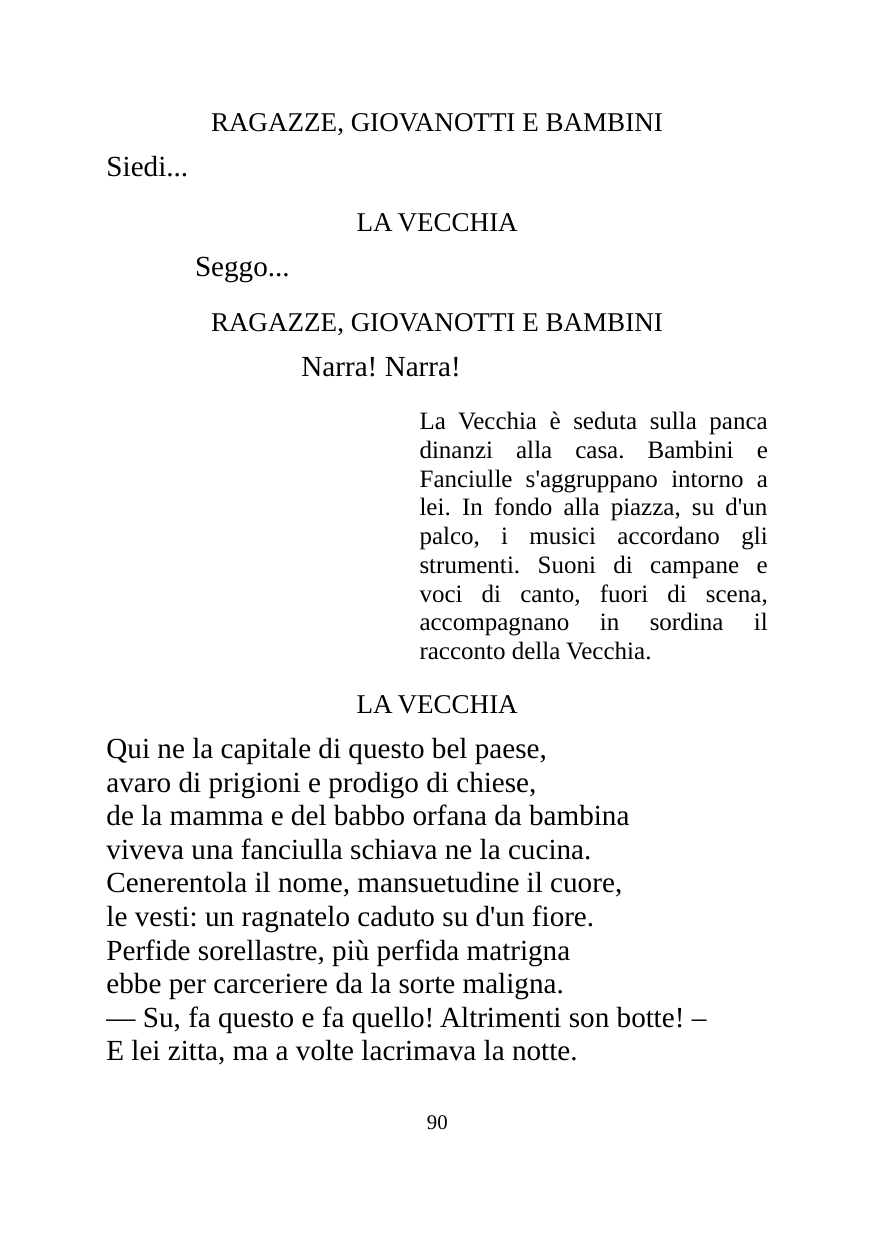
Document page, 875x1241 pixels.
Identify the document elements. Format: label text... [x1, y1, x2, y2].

text RAGAZZE, GIOVANOTTI E BAMBINI [106, 306, 768, 337]
text La Vecchia è seduta sulla panca dinanzi alla casa. Bambini e Fanciulle s'aggruppano intorno a lei. In fondo alla piazza, su d'un palco, i musici accordano gli strumenti. Suoni di campane e voci di canto, fuori di scena, accompagnano in sordina il racconto della Vecchia. [419, 406, 768, 665]
text Siedi... [106, 149, 768, 183]
text RAGAZZE, GIOVANOTTI E BAMBINI [106, 106, 768, 137]
text Narra! Narra! [301, 349, 768, 383]
text Qui ne la capitale di questo bel paese, avaro di prigioni e prodigo di chiese, de la mamma e del babbo orfana da bambina viveva una fanciulla schiava ne la cucina. Cenerentola il nome, mansuetudine il cuore, le vesti: un ragnatelo caduto su d'un fiore. Perfide sorellastre, più perfida matrigna ebbe per carceriere da la sorte maligna. — Su, fa questo e fa quello! Altrimenti son botte! – E lei zitta, ma a volte lacrimava la notte. [106, 731, 768, 1067]
text LA VECCHIA [106, 688, 768, 720]
text Seggo... [195, 249, 768, 283]
text LA VECCHIA [106, 206, 768, 237]
